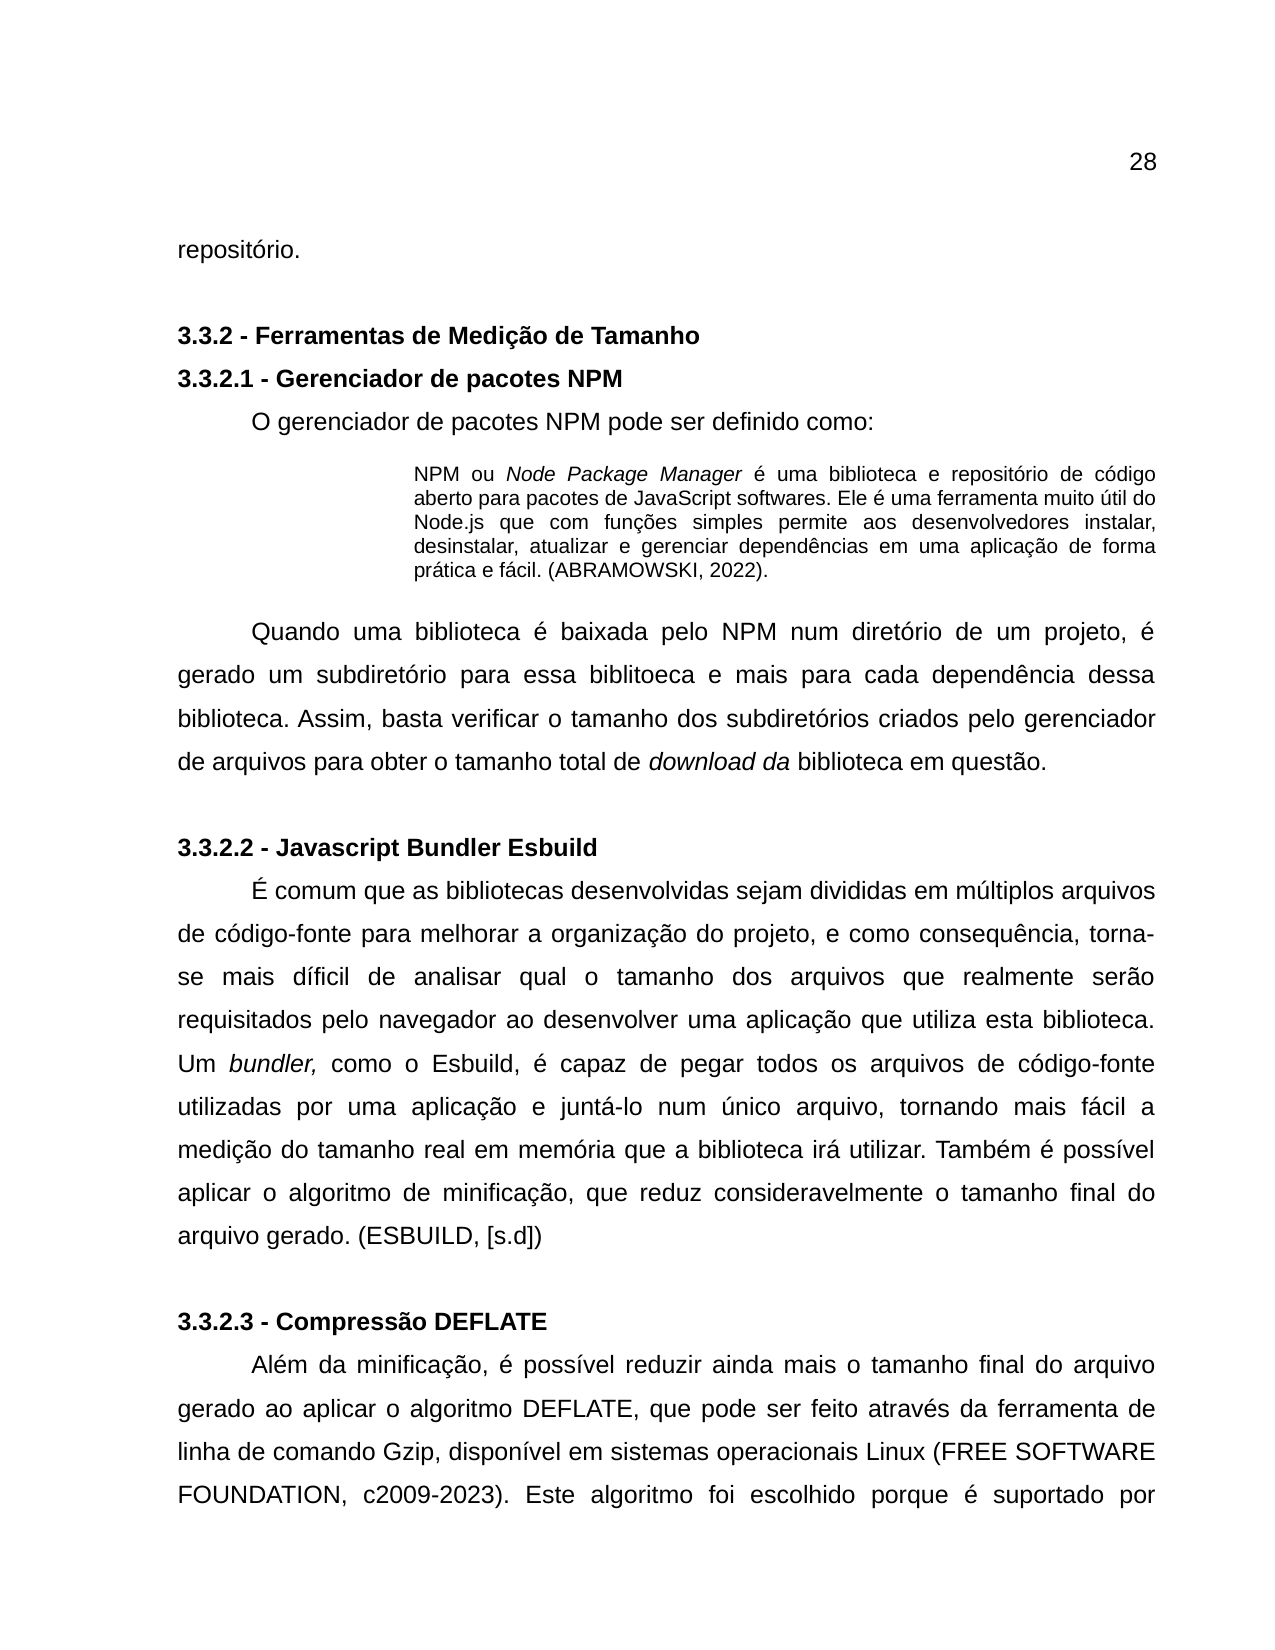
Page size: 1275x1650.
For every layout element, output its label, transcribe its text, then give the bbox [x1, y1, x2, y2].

text Além da minificação, é possível reduzir ainda mais o tamanho final do arquivo gerado ao aplicar o algoritmo DEFLATE, que pode ser feito através da ferramenta de linha de comando Gzip, disponível em sistemas operacionais Linux (FREE SOFTWARE FOUNDATION, c2009-2023). Este algoritmo foi escolhido porque é suportado por [177, 1350, 1157, 1508]
subtitle 3.3.2.1 - Gerenciador de pacotes NPM [177, 364, 1157, 393]
subtitle 3.3.2.3 - Compressão DEFLATE [177, 1307, 1157, 1336]
subtitle 3.3.2 - Ferramentas de Medição de Tamanho [177, 321, 1157, 350]
text NPM ou Node Package Manager é uma biblioteca e repositório de código aberto para pacotes de JavaScript softwares. Ele é uma ferramenta muito útil do Node.js que com funções simples permite aos desenvolvedores instalar, desinstalar, atualizar e gerenciar dependências em uma aplicação de forma prática e fácil. (ABRAMOWSKI, 2022). [413, 462, 1157, 582]
text O gerenciador de pacotes NPM pode ser definido como: [177, 407, 1157, 436]
subtitle 3.3.2.2 - Javascript Bundler Esbuild [177, 833, 1157, 862]
text É comum que as bibliotecas desenvolvidas sejam divididas em múltiplos arquivos de código-fonte para melhorar a organização do projeto, e como consequência, torna-se mais díficil de analisar qual o tamanho dos arquivos que realmente serão requisitados pelo navegador ao desenvolver uma aplicação que utiliza esta biblioteca. Um bundler, como o Esbuild, é capaz de pegar todos os arquivos de código-fonte utilizadas por uma aplicação e juntá-lo num único arquivo, tornando mais fácil a medição do tamanho real em memória que a biblioteca irá utilizar. Também é possível aplicar o algoritmo de minificação, que reduz consideravelmente o tamanho final do arquivo gerado. (ESBUILD, [s.d]) [177, 876, 1157, 1250]
text Quando uma biblioteca é baixada pelo NPM num diretório de um projeto, é gerado um subdiretório para essa biblitoeca e mais para cada dependência dessa biblioteca. Assim, basta verificar o tamanho dos subdiretórios criados pelo gerenciador de arquivos para obter o tamanho total de download da biblioteca em questão. [177, 617, 1157, 775]
text repositório. [177, 235, 1157, 263]
